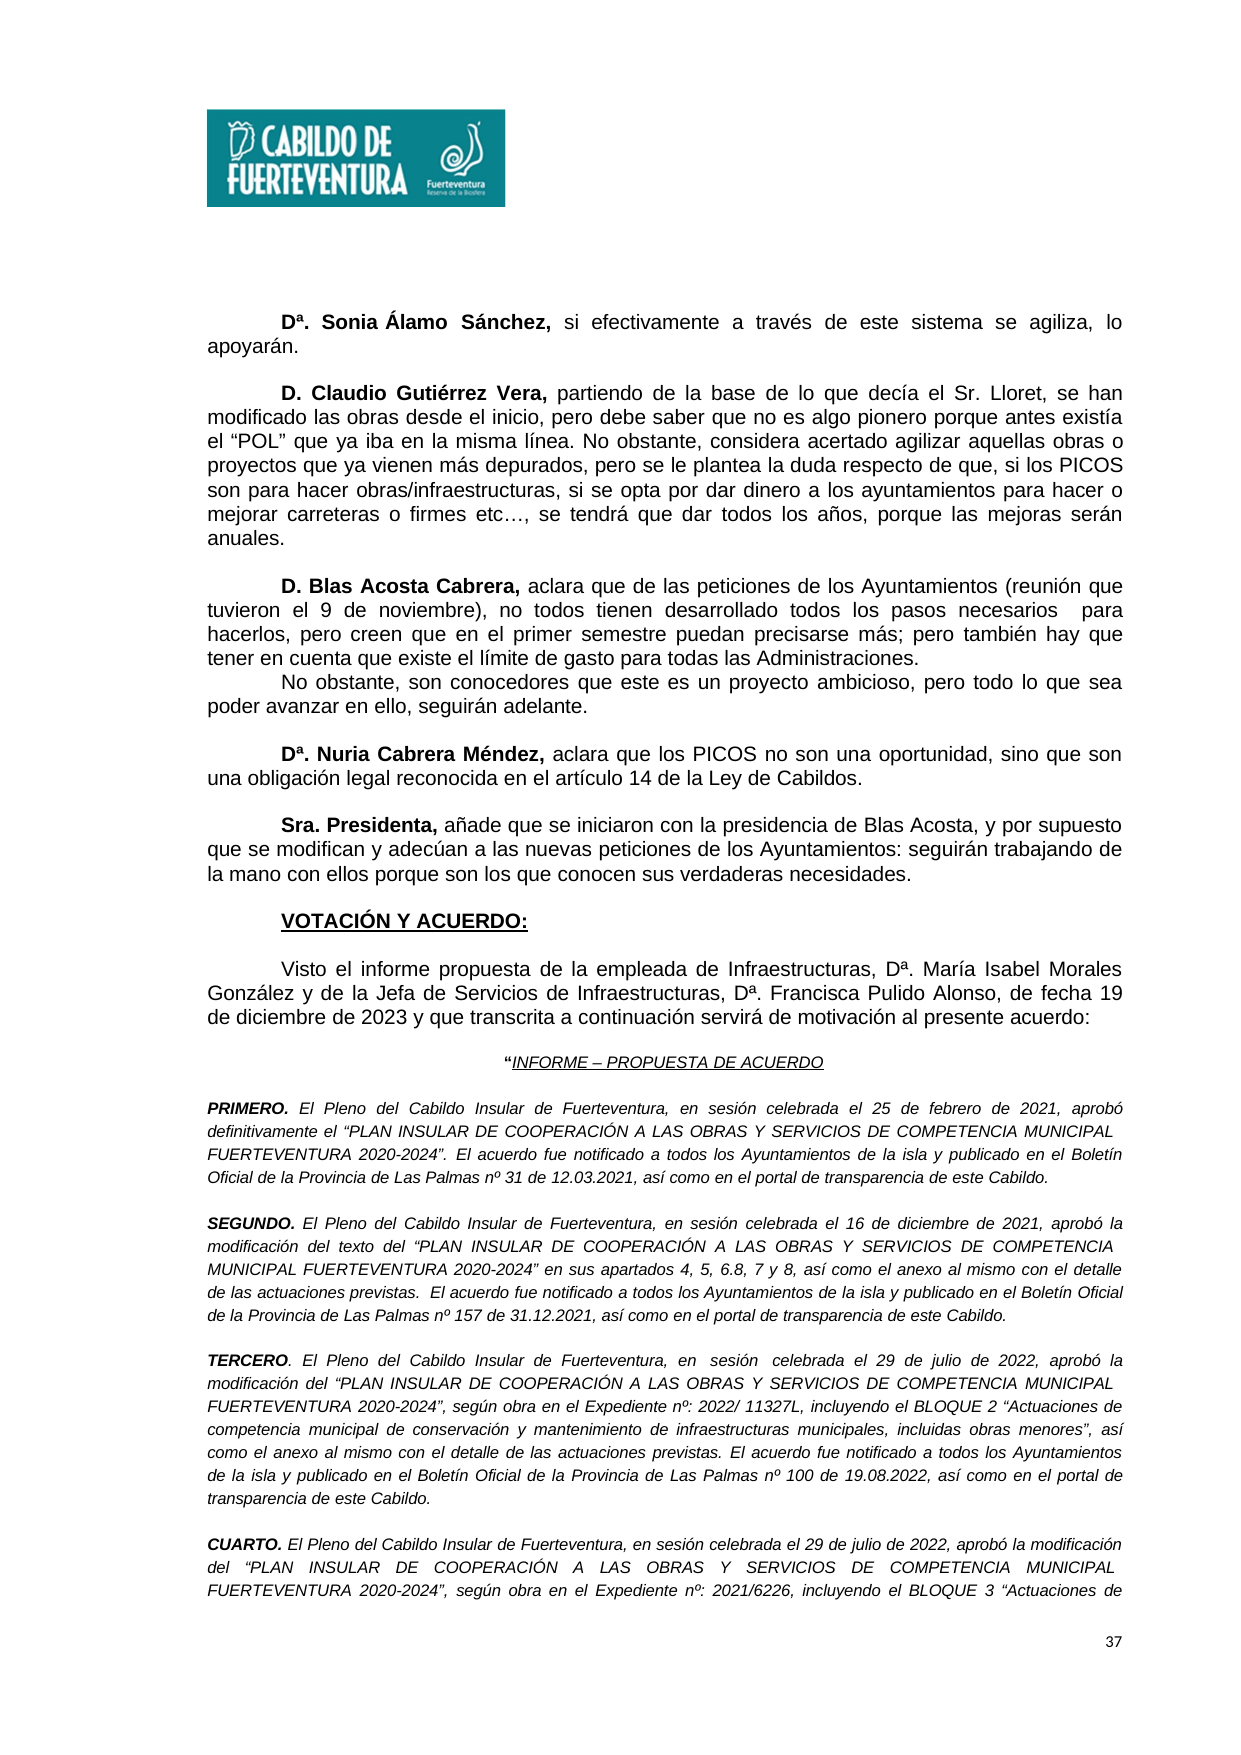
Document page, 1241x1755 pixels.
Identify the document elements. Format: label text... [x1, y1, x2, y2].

text TERCERO. El Pleno del Cabildo Insular de Fuerteventura, en sesión celebrada el 29 de julio de 2022, aprobó la modificación del “PLAN INSULAR DE COOPERACIÓN A LAS OBRAS Y SERVICIOS DE COMPETENCIA MUNICIPAL [207, 1351, 1123, 1393]
text MUNICIPAL FUERTEVENTURA 2020-2024” en sus apartados 4, 5, 6.8, 7 y 8, así como el anexo al mismo con el detalle de las actuaciones previstas. El acuerdo fue notificado a todos los Ayuntamientos de la isla y publicado en el Boletín Oficial de la Provincia de Las Palmas nº 157 de 31.12.2021, así como en el portal de transparencia de este Cabildo. [207, 1259, 1123, 1324]
text CUARTO. El Pleno del Cabildo Insular de Fuerteventura, en sesión celebrada el 29 de julio de 2022, aprobó la modificación del “PLAN INSULAR DE COOPERACIÓN A LAS OBRAS Y SERVICIOS DE COMPETENCIA MUNICIPAL [207, 1535, 1123, 1577]
text FUERTEVENTURA 2020-2024”, según obra en el Expediente nº: 2022/ 11327L, incluyendo el BLOQUE 2 “Actuaciones de competencia municipal de conservación y mantenimiento de infraestructuras municipales, incluidas obras menores”, así como el anexo al mismo con el detalle de las actuaciones previstas. El acuerdo fue notificado a todos los Ayuntamientos de la isla y publicado en el Boletín Oficial de la Provincia de Las Palmas nº 100 de 19.08.2022, así como en el portal de transparencia de este Cabildo. [207, 1397, 1123, 1508]
text FUERTEVENTURA 2020-2024”, según obra en el Expediente nº: 2021/6226, incluyendo el BLOQUE 3 “Actuaciones de [207, 1581, 1123, 1600]
text Dª. Nuria Cabrera Méndez, aclara que los PICOS no son una oportunidad, sino que son una obligación legal reconocida en el artículo 14 de la Ley de Cabildos. [207, 742, 1123, 790]
text Visto el informe propuesta de la empleada de Infraestructuras, Dª. María Isabel Morales González y de la Jefa de Servicios de Infraestructuras, Dª. Francisca Pulido Alonso, de fecha 19 de diciembre de 2023 y que transcrita a continuación servirá de motivación al presente acuerdo: [207, 957, 1123, 1029]
text FUERTEVENTURA 2020-2024”. El acuerdo fue notificado a todos los Ayuntamientos de la isla y publicado en el Boletín Oficial de la Provincia de Las Palmas nº 31 de 12.03.2021, así como en el portal de transparencia de este Cabildo. [207, 1145, 1123, 1187]
text Dª. Sonia Álamo Sánchez, si efectivamente a través de este sistema se agiliza, lo apoyarán. [207, 309, 1123, 358]
text Sra. Presidenta, añade que se iniciaron con la presidencia de Blas Acosta, y por supuesto que se modifican y adecúan a las nuevas peticiones de los Ayuntamientos: seguirán trabajando de la mano con ellos porque son los que conocen sus verdaderas necesidades. [207, 813, 1123, 885]
text No obstante, son conocedores que este es un proyecto ambicioso, pero todo lo que sea poder avanzar en ello, seguirán adelante. [207, 670, 1123, 718]
text PRIMERO. El Pleno del Cabildo Insular de Fuerteventura, en sesión celebrada el 25 de febrero de 2021, aprobó definitivamente el “PLAN INSULAR DE COOPERACIÓN A LAS OBRAS Y SERVICIOS DE COMPETENCIA MUNICIPAL [207, 1099, 1123, 1141]
text VOTACIÓN Y ACUERDO: [281, 909, 1134, 933]
text “INFORME – PROPUESTA DE ACUERDO [503, 1053, 1134, 1072]
text D. Claudio Gutiérrez Vera, partiendo de la base de lo que decía el Sr. Lloret, se han modificado las obras desde el inicio, pero debe saber que no es algo pionero porque antes existía el “POL” que ya iba en la misma línea. No obstante, considera acertado agilizar aquellas obras o proyectos que ya vienen más depurados, pero se le plantea la duda respecto de que, si los PICOS son para hacer obras/infraestructuras, si se opta por dar dinero a los ayuntamientos para hacer o mejorar carreteras o firmes etc…, se tendrá que dar todos los años, porque las mejoras serán anuales. [207, 381, 1123, 550]
text D. Blas Acosta Cabrera, aclara que de las peticiones de los Ayuntamientos (reunión que tuvieron el 9 de noviembre), no todos tienen desarrollado todos los pasos necesarios para hacerlos, pero creen que en el primer semestre puedan precisarse más; pero también hay que tener en cuenta que existe el límite de gasto para todas las Administraciones. [207, 573, 1123, 670]
text SEGUNDO. El Pleno del Cabildo Insular de Fuerteventura, en sesión celebrada el 16 de diciembre de 2021, aprobó la modificación del texto del “PLAN INSULAR DE COOPERACIÓN A LAS OBRAS Y SERVICIOS DE COMPETENCIA [207, 1213, 1123, 1256]
